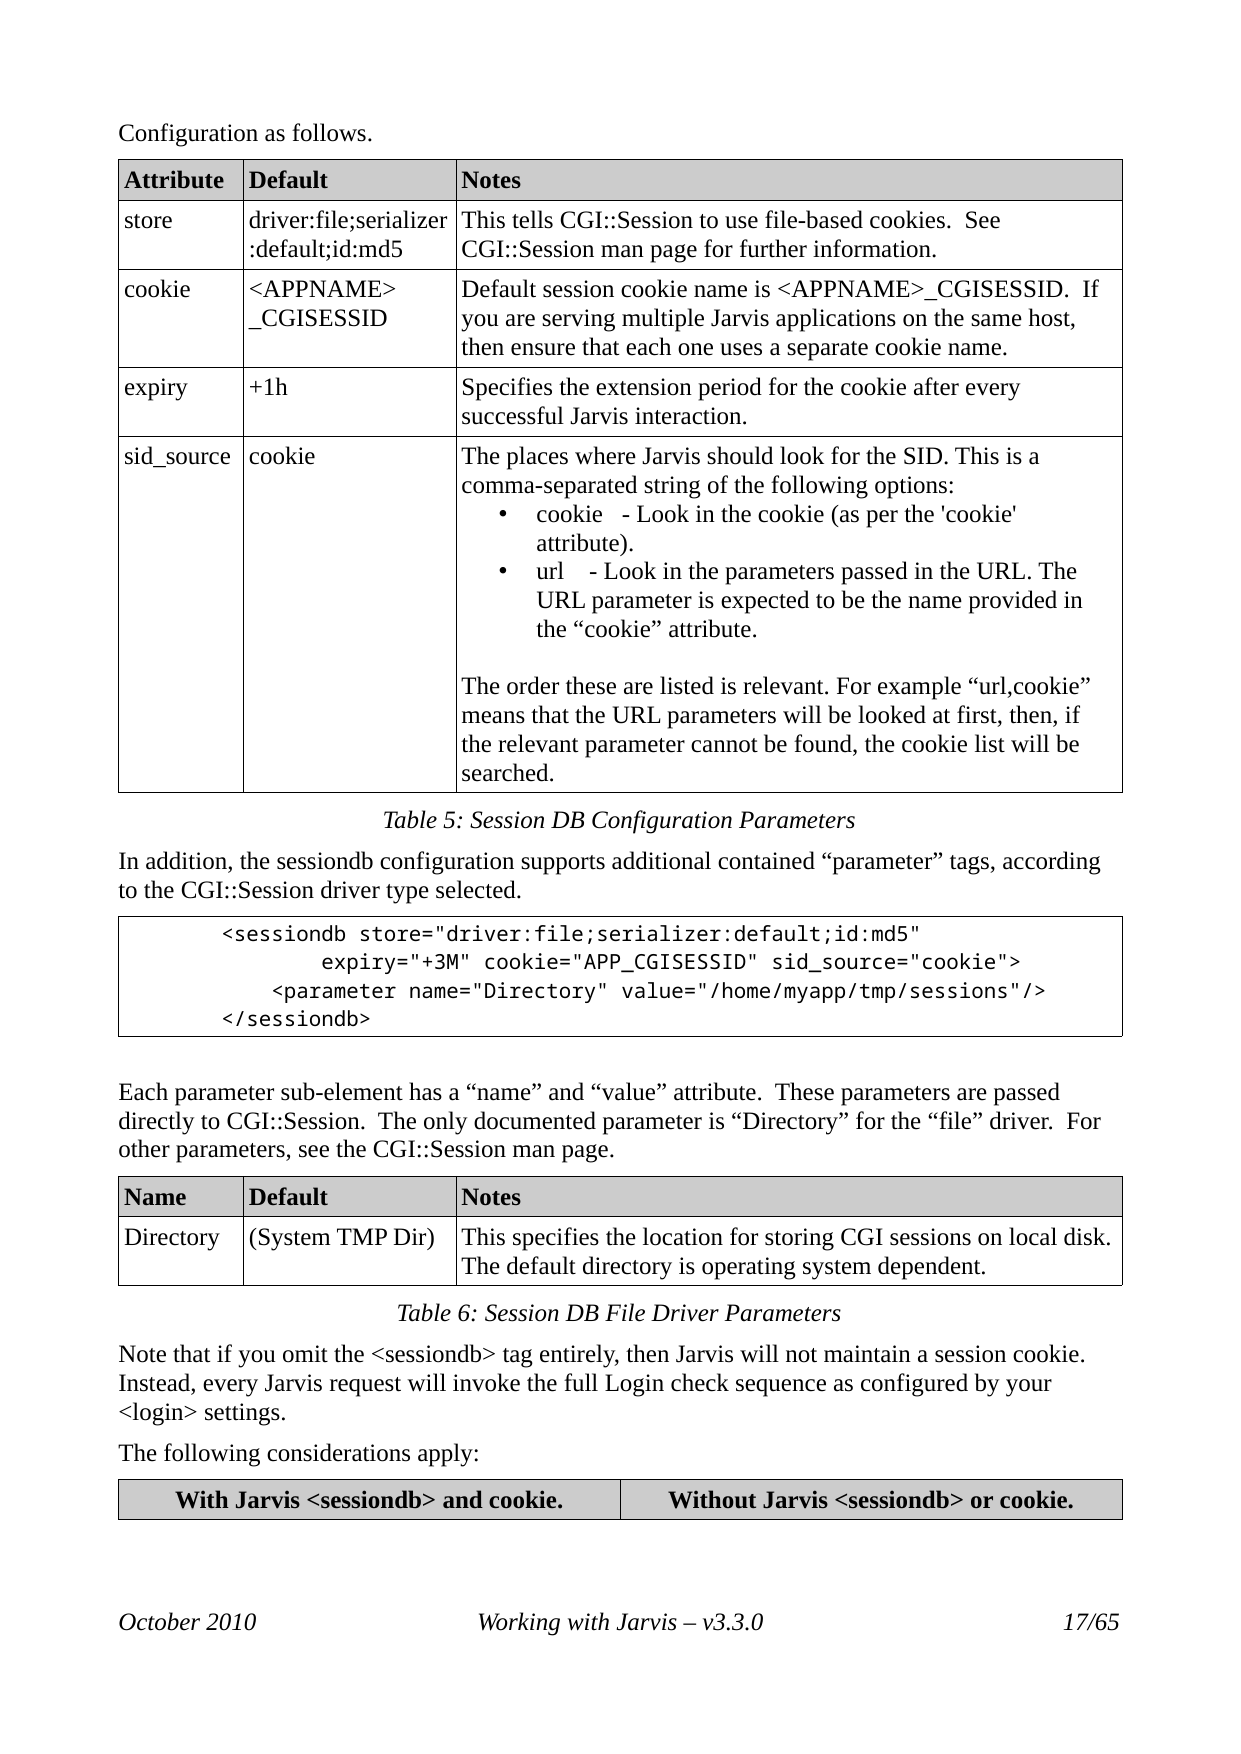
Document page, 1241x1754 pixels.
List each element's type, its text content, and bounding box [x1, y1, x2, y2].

table_header Default [244, 1177, 456, 1216]
table_cell +1h [244, 368, 456, 436]
text Table 5: Session DB Configuration Parameters [118, 805, 1122, 833]
table_cell cookie [244, 437, 456, 792]
text Configuration as follows. [118, 118, 1122, 147]
table_cell <APPNAME> _CGISESSID [244, 270, 456, 367]
table_header Default [244, 160, 456, 200]
text expiry="+3M" cookie="APP_CGISESSID" sid_source="cookie"> [119, 944, 1122, 973]
table_cell driver:file;serializer :default;id:md5 [244, 201, 456, 269]
table_cell Specifies the extension period for the cookie after every successful Jarvis interaction. [457, 368, 1122, 436]
table_header Attribute [119, 160, 243, 200]
table_cell The places where Jarvis should look for the SID. This is a comma-separated string of the following options: cookie - Look in the cookie (as per the 'cookie' attribute). url - Look in the parameters passed in the URL. The URL parameter is expected to be the name provided in the “cookie” attribute. The order these are listed is relevant. For example “url,cookie” means that the URL parameters will be looked at first, then, if the relevant parameter cannot be found, the cookie list will be searched. [457, 437, 1122, 792]
table_header Without Jarvis <sessiondb> or cookie. [621, 1480, 1122, 1519]
text <parameter name="Directory" value="/home/myapp/tmp/sessions"/> [119, 973, 1122, 1001]
table_header With Jarvis <sessiondb> and cookie. [119, 1480, 620, 1519]
text </sessiondb> [119, 1001, 1122, 1036]
text <sessiondb store="driver:file;serializer:default;id:md5" [119, 917, 1122, 944]
table_cell Default session cookie name is <APPNAME>_CGISESSID. If you are serving multiple Jarvis applications on the same host, then ensure that each one uses a separate cookie name. [457, 270, 1122, 367]
table_cell expiry [119, 368, 243, 436]
table_cell Directory [119, 1217, 243, 1285]
table_header Notes [457, 160, 1122, 200]
table_cell This specifies the location for storing CGI sessions on local disk. The default directory is operating system dependent. [457, 1217, 1122, 1285]
table_cell (System TMP Dir) [244, 1217, 456, 1285]
text In addition, the sessiondb configuration supports additional contained “parameter” tags, according to the CGI::Session driver type selected. [118, 846, 1122, 903]
text Note that if you omit the <sessiondb> tag entirely, then Jarvis will not maintain a session cookie. Instead, every Jarvis request will invoke the full Login check sequence as configured by your <login> settings. [118, 1339, 1122, 1425]
table_header Name [119, 1177, 243, 1216]
table_cell cookie [119, 270, 243, 367]
table_cell sid_source [119, 437, 243, 792]
text Each parameter sub-element has a “name” and “value” attribute. These parameters are passed directly to CGI::Session. The only documented parameter is “Directory” for the “file” driver. For other parameters, see the CGI::Session man page. [118, 1077, 1122, 1163]
table_cell store [119, 201, 243, 269]
text The following considerations apply: [118, 1438, 1122, 1467]
text Table 6: Session DB File Driver Parameters [118, 1298, 1122, 1327]
table_cell This tells CGI::Session to use file-based cookies. See CGI::Session man page for further information. [457, 201, 1122, 269]
table_header Notes [457, 1177, 1122, 1216]
